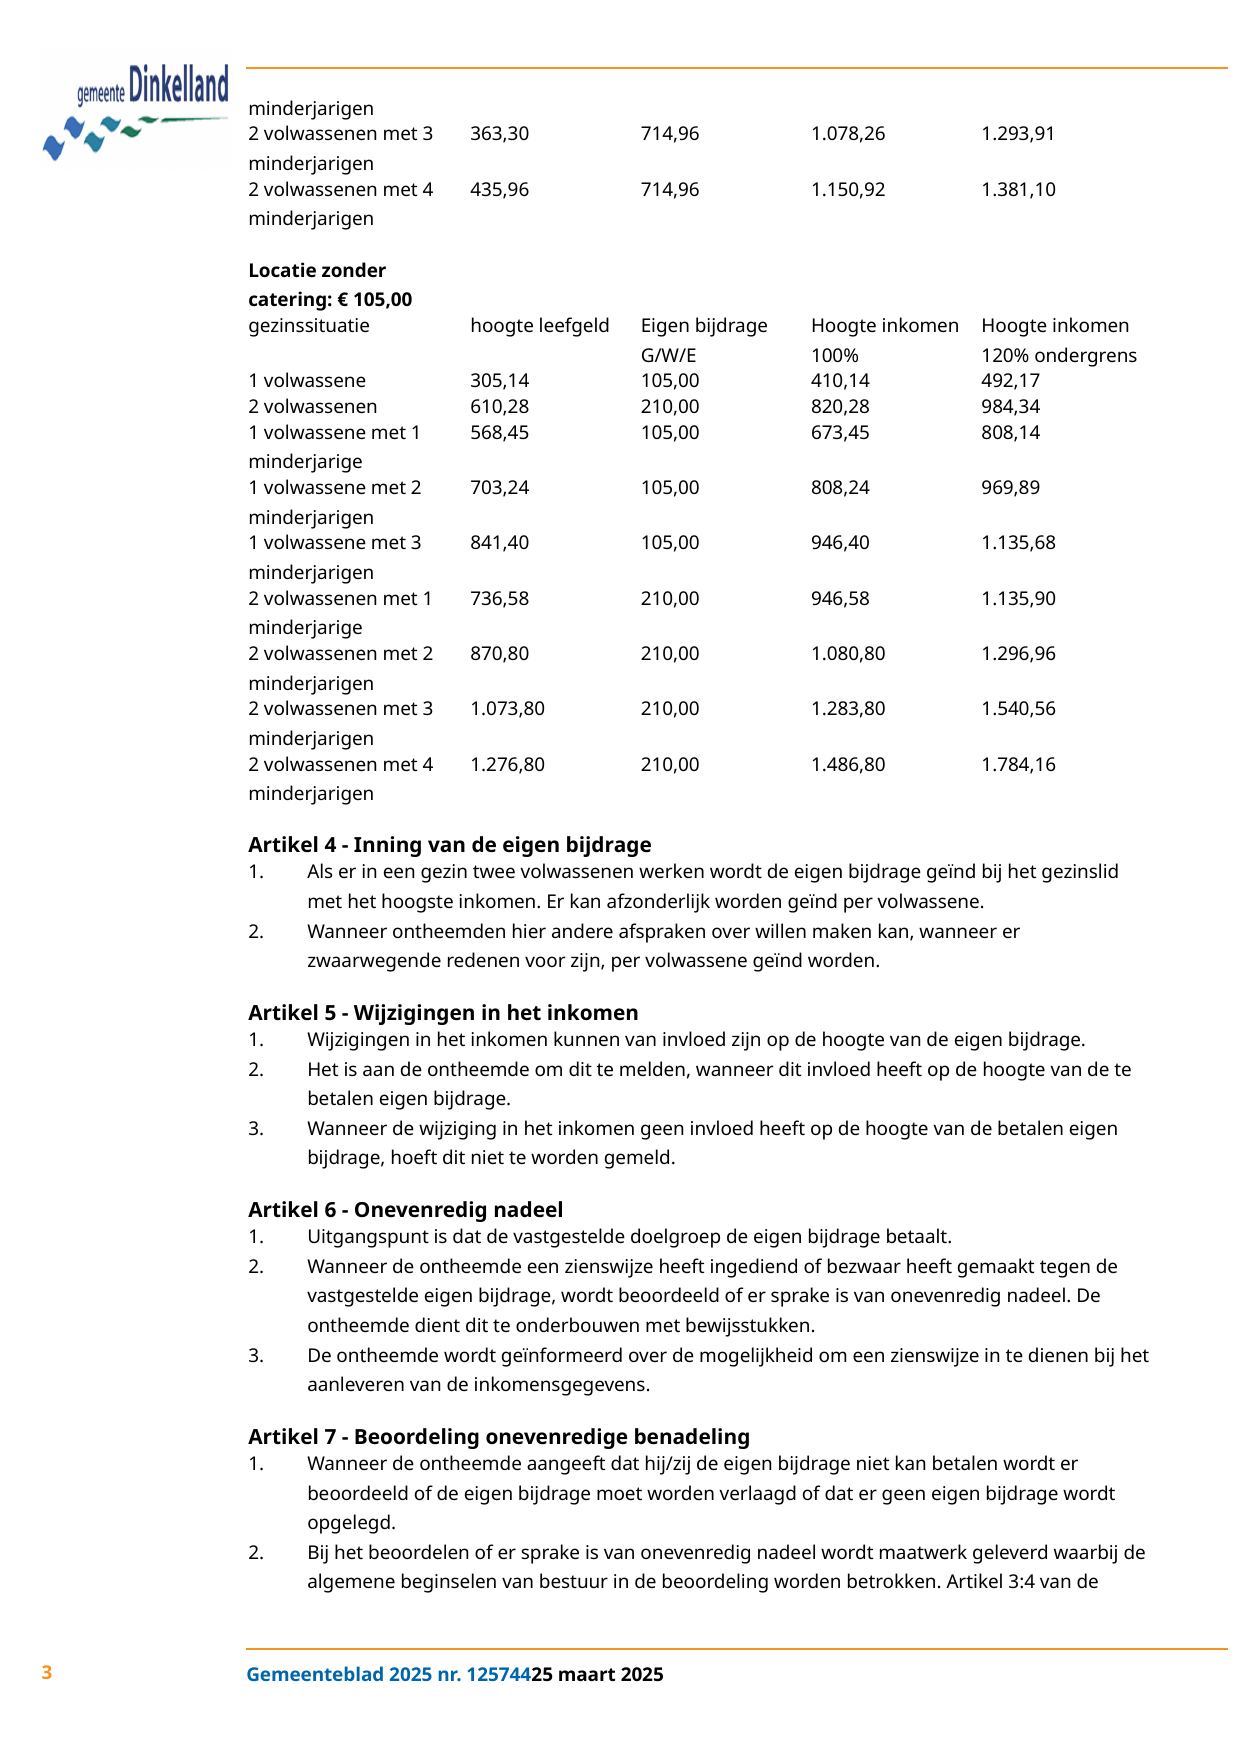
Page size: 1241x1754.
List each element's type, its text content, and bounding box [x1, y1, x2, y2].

table_cell 568,45 [470, 419, 641, 474]
table_cell 714,96 [641, 176, 811, 231]
table_cell [641, 257, 811, 312]
table_cell 1.150,92 [811, 176, 981, 231]
table_cell 2 volwassenen met 3 minderjarigen [248, 696, 470, 751]
table_cell 969,89 [981, 474, 1152, 529]
table_cell 1.135,90 [981, 585, 1152, 640]
table_cell 210,00 [641, 640, 811, 696]
table_cell 1.486,80 [811, 751, 981, 806]
table_cell 1.784,16 [981, 751, 1152, 806]
table_cell 1 volwassene met 1 minderjarige [248, 419, 470, 474]
table_cell 305,14 [470, 368, 641, 393]
table_cell 105,00 [641, 530, 811, 585]
table_cell 210,00 [641, 393, 811, 419]
list Wanneer de wijziging in het inkomen geen invloed heeft op de hoogte van de betalen eigen bijdrage, hoeft dit niet te worden gemeld. [248, 1115, 1152, 1170]
table_cell 870,80 [470, 640, 641, 696]
table_cell 808,24 [811, 474, 981, 529]
table_cell 714,96 [641, 121, 811, 176]
table_cell 210,00 [641, 585, 811, 640]
text Artikel 4 - Inning van de eigen bijdrage [248, 830, 1152, 859]
table_cell 1 volwassene met 2 minderjarigen [248, 474, 470, 529]
table_cell 703,24 [470, 474, 641, 529]
table_cell 2 volwassenen met 4 minderjarigen [248, 176, 470, 231]
table_cell 808,14 [981, 419, 1152, 474]
list De ontheemde wordt geïnformeerd over de mogelijkheid om een zienswijze in te dienen bij het aanleveren van de inkomensgegevens. [248, 1342, 1152, 1397]
list Uitgangspunt is dat de vastgestelde doelgroep de eigen bijdrage betaalt. [248, 1223, 1152, 1249]
table_cell 841,40 [470, 530, 641, 585]
table_cell hoogte leefgeld [470, 312, 641, 367]
table_cell 1.540,56 [981, 696, 1152, 751]
table_cell minderjarigen [248, 95, 470, 121]
table_cell 1.276,80 [470, 751, 641, 806]
picture [41, 47, 231, 172]
table_cell 210,00 [641, 696, 811, 751]
list Wanneer de ontheemde een zienswijze heeft ingediend of bezwaar heeft gemaakt tegen de vastgestelde eigen bijdrage, wordt beoordeeld of er sprake is van onevenredig nadeel. De ontheemde dient dit te onderbouwen met bewijsstukken. [248, 1253, 1152, 1338]
table_cell [981, 231, 1152, 257]
table_cell 1.296,96 [981, 640, 1152, 696]
text Artikel 5 - Wijzigingen in het inkomen [248, 998, 1152, 1026]
table_cell 1.135,68 [981, 530, 1152, 585]
table_cell Hoogte inkomen 100% [811, 312, 981, 367]
list Als er in een gezin twee volwassenen werken wordt de eigen bijdrage geïnd bij het gezinslid met het hoogste inkomen. Er kan afzonderlijk worden geïnd per volwassene. [248, 859, 1152, 914]
list Wanneer ontheemden hier andere afspraken over willen maken kan, wanneer er zwaarwegende redenen voor zijn, per volwassene geïnd worden. [248, 918, 1152, 973]
table_cell 435,96 [470, 176, 641, 231]
table_cell 984,34 [981, 393, 1152, 419]
table_cell 410,14 [811, 368, 981, 393]
table_cell [470, 231, 641, 257]
table_cell 2 volwassenen met 3 minderjarigen [248, 121, 470, 176]
table_cell 2 volwassenen met 4 minderjarigen [248, 751, 470, 806]
table_cell 820,28 [811, 393, 981, 419]
table_cell 210,00 [641, 751, 811, 806]
table_cell 673,45 [811, 419, 981, 474]
table_cell 2 volwassenen met 2 minderjarigen [248, 640, 470, 696]
table_cell 946,58 [811, 585, 981, 640]
table_cell 492,17 [981, 368, 1152, 393]
table_cell [641, 95, 811, 121]
table_cell [811, 231, 981, 257]
table_cell [811, 257, 981, 312]
table_cell 105,00 [641, 419, 811, 474]
list Bij het beoordelen of er sprake is van onevenredig nadeel wordt maatwerk geleverd waarbij de algemene beginselen van bestuur in de beoordeling worden betrokken. Artikel 3:4 van de [248, 1539, 1152, 1594]
text Artikel 6 - Onevenredig nadeel [248, 1195, 1152, 1223]
table_cell [981, 95, 1152, 121]
table_cell Eigen bijdrage G/W/E [641, 312, 811, 367]
table_cell [470, 95, 641, 121]
list Wanneer de ontheemde aangeeft dat hij/zij de eigen bijdrage niet kan betalen wordt er beoordeeld of de eigen bijdrage moet worden verlaagd of dat er geen eigen bijdrage wordt opgelegd. [248, 1450, 1152, 1535]
table_cell 1.073,80 [470, 696, 641, 751]
table_cell [641, 231, 811, 257]
table_cell [248, 231, 470, 257]
table_cell [981, 257, 1152, 312]
table_cell 2 volwassenen met 1 minderjarige [248, 585, 470, 640]
table_cell 105,00 [641, 368, 811, 393]
table_cell 1.381,10 [981, 176, 1152, 231]
table_cell 1 volwassene [248, 368, 470, 393]
table_cell [811, 95, 981, 121]
table_cell 610,28 [470, 393, 641, 419]
table_cell 1.080,80 [811, 640, 981, 696]
table_cell 946,40 [811, 530, 981, 585]
list Wijzigingen in het inkomen kunnen van invloed zijn op de hoogte van de eigen bijdrage. [248, 1026, 1152, 1052]
table_cell 363,30 [470, 121, 641, 176]
table_cell 736,58 [470, 585, 641, 640]
table_cell 1 volwassene met 3 minderjarigen [248, 530, 470, 585]
table_cell [470, 257, 641, 312]
table_cell 2 volwassenen [248, 393, 470, 419]
table_cell 1.078,26 [811, 121, 981, 176]
text Artikel 7 - Beoordeling onevenredige benadeling [248, 1422, 1152, 1450]
table_cell gezinssituatie [248, 312, 470, 367]
list Het is aan de ontheemde om dit te melden, wanneer dit invloed heeft op de hoogte van de te betalen eigen bijdrage. [248, 1056, 1152, 1111]
table_cell 1.283,80 [811, 696, 981, 751]
table_cell Hoogte inkomen 120% ondergrens [981, 312, 1152, 367]
table_cell 105,00 [641, 474, 811, 529]
table_cell 1.293,91 [981, 121, 1152, 176]
table_cell Locatie zonder catering: € 105,00 [248, 257, 470, 312]
